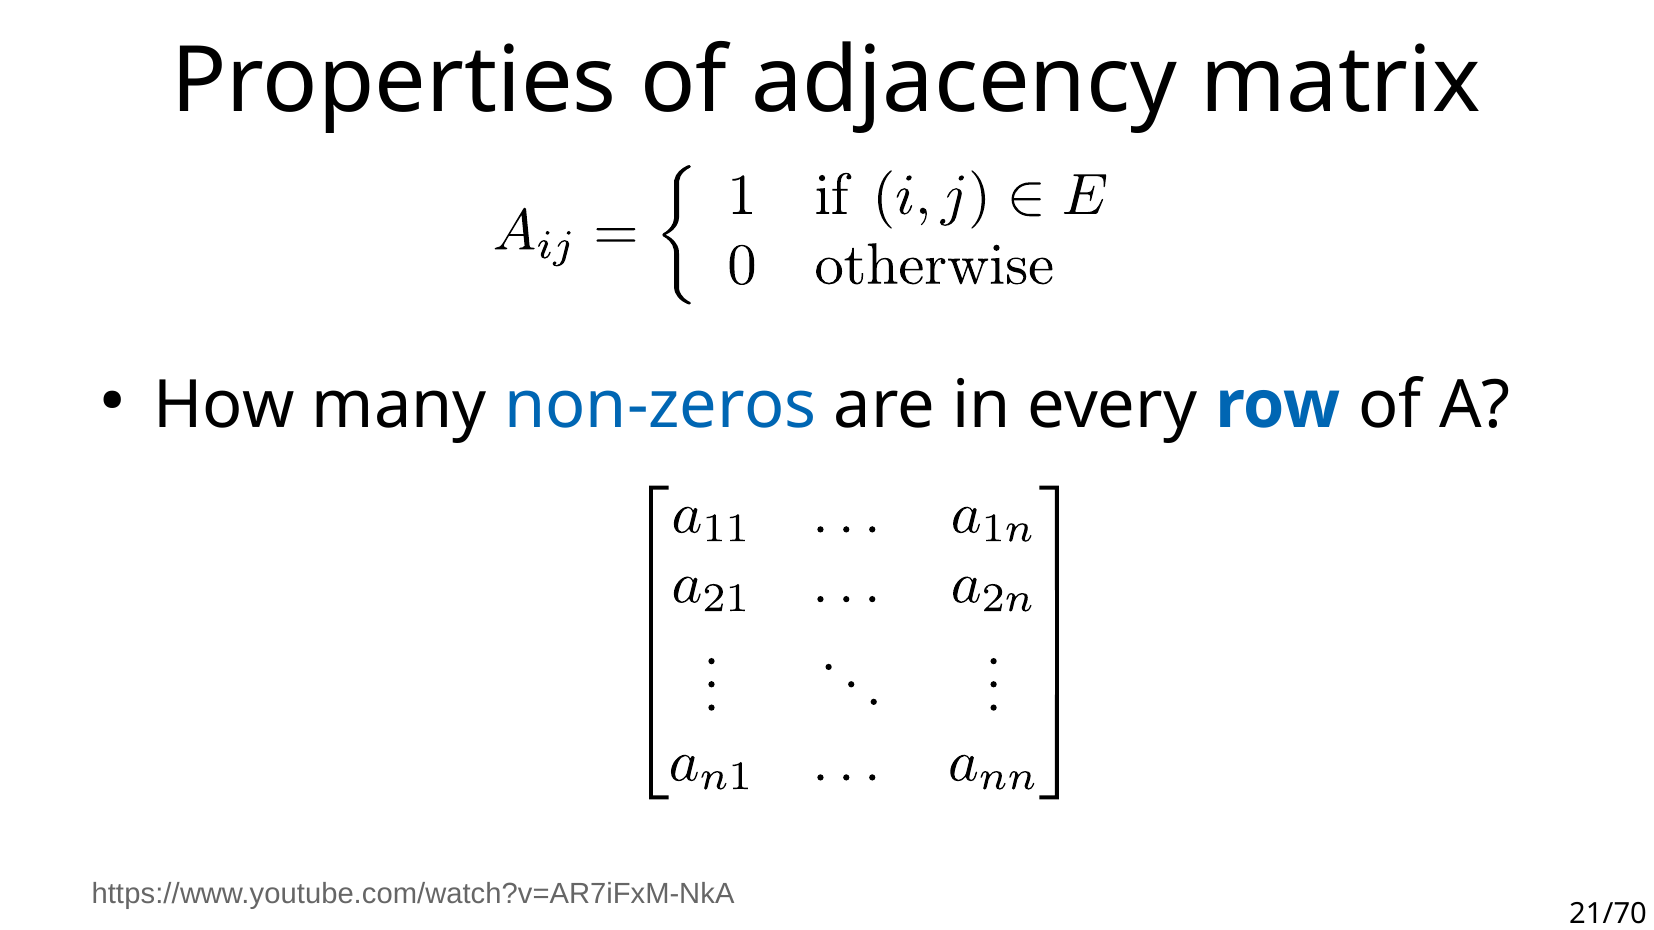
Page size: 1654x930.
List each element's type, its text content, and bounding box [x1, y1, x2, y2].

title Properties of adjacency matrix [82, 2, 1571, 151]
text_box [492, 165, 1109, 305]
list How many non-zeros are in every row of A? [82, 355, 1571, 886]
text_box [630, 485, 1078, 800]
text_box https://www.youtube.com/watch?v=AR7iFxM-NkA [76, 870, 931, 921]
